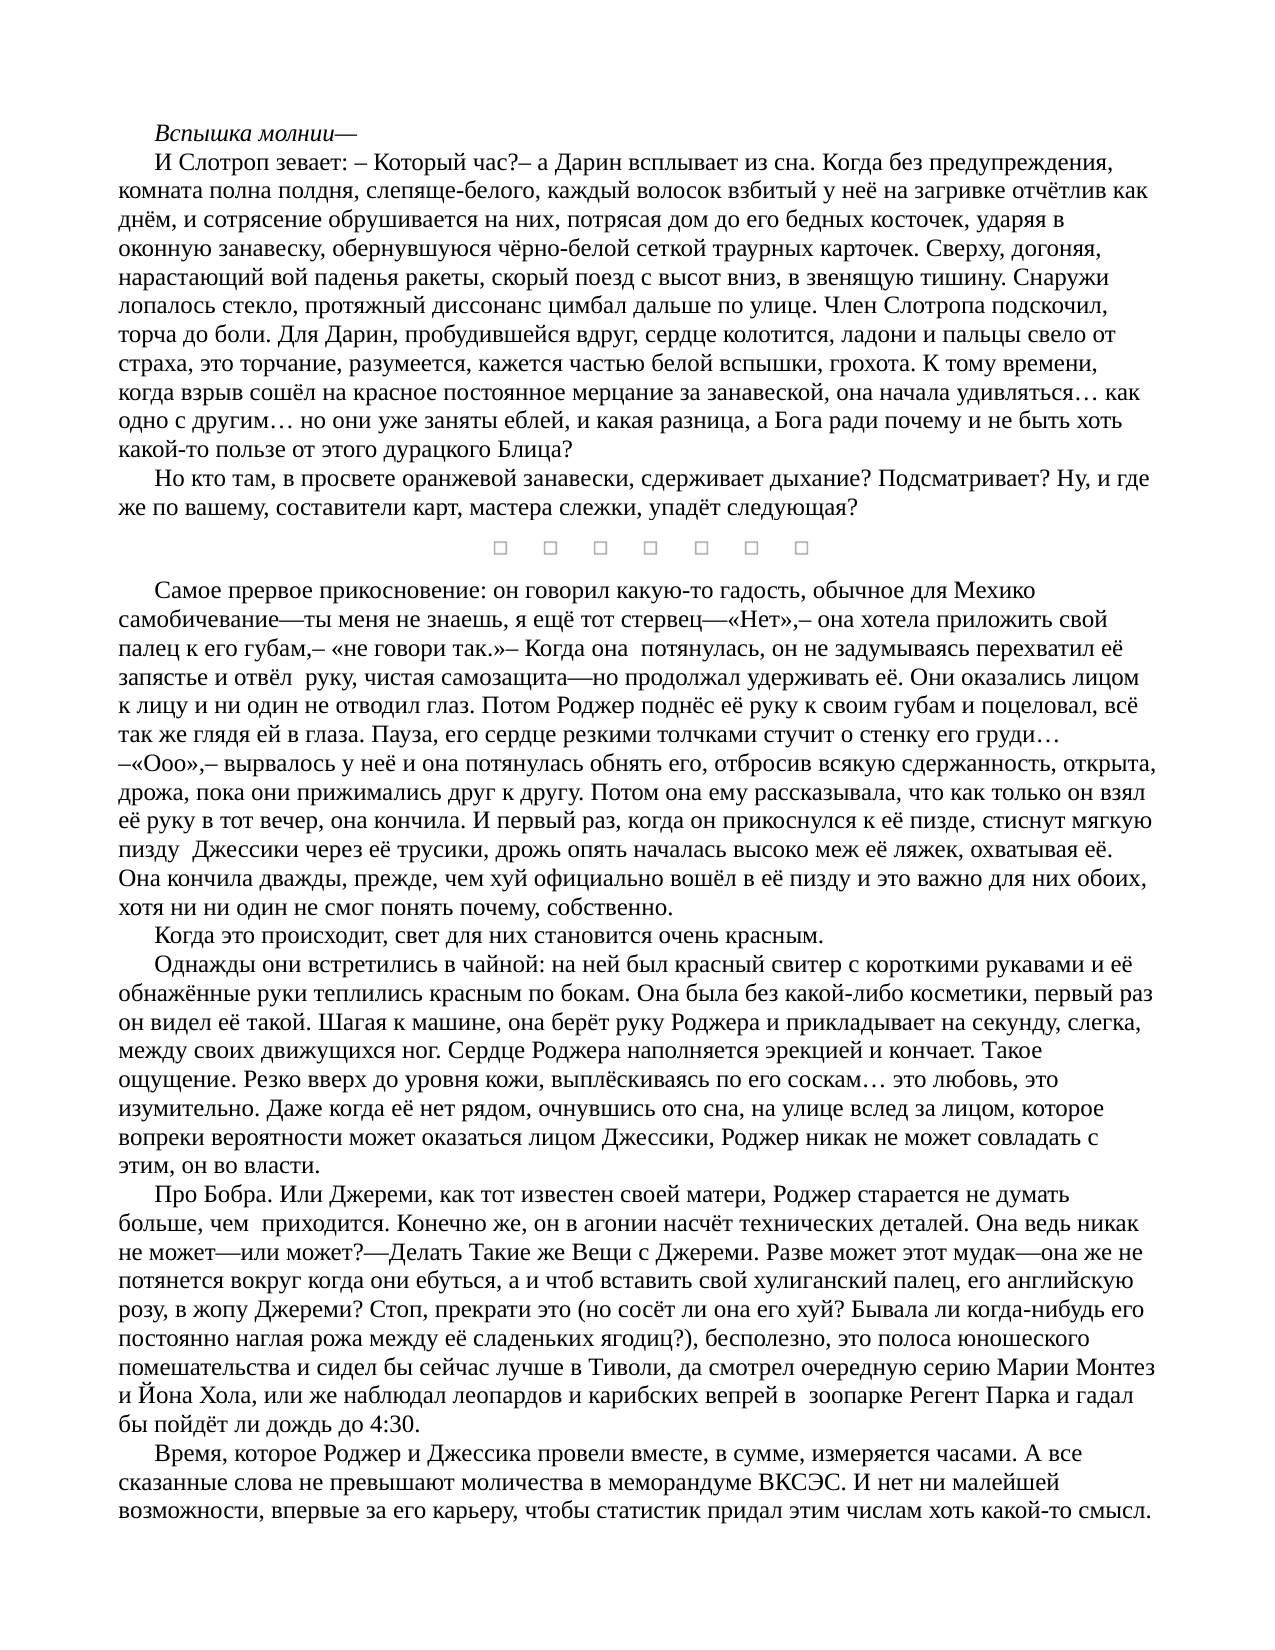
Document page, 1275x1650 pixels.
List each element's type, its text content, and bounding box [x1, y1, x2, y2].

text Вспышка молнии— [118, 118, 1157, 147]
text Про Бобра. Или Джереми, как тот известен своей матери, Роджер старается не думать больше, чем приходится. Конечно же, он в агонии насчёт технических деталей. Она ведь никак не может—или может?—Делать Такие же Вещи с Джереми. Разве может этот мудак—она же не потянется вокруг когда они ебуться, а и чтоб вставить свой хулиганский палец, его английскую розу, в жопу Джереми? Стоп, прекрати это (но сосёт ли она его хуй? Бывала ли когда-нибудь его постоянно наглая рожа между её сладеньких ягодиц?), бесполезно, это полоса юношеского помешательства и сидел бы сейчас лучше в Тиволи, да смотрел очередную серию Марии Монтез и Йона Хола, или же наблюдал леопардов и карибских вепрей в зоопарке Регент Парка и гадал бы пойдёт ли дождь до 4:30. [118, 1179, 1157, 1438]
text Самое прервое прикосновение: он говорил какую-то гадость, обычное для Мехико самобичевание—ты меня не знаешь, я ещё тот стервец—«Нет»,– она хотела приложить свой палец к его губам,– «не говори так.»– Когда она потянулась, он не задумываясь перехватил её запястье и отвёл руку, чистая самозащита—но продолжал удерживать её. Они оказались лицом к лицу и ни один не отводил глаз. Потом Роджер поднёс её руку к своим губам и поцеловал, всё так же глядя ей в глаза. Пауза, его сердце резкими толчками стучит о стенку его груди… –«Ооо»,– вырвалось у неё и она потянулась обнять его, отбросив всякую сдержанность, открыта, дрожа, пока они прижимались друг к другу. Потом она ему рассказывала, что как только он взял её руку в тот вечер, она кончила. И первый раз, когда он прикоснулся к её пизде, стиснут мягкую пизду Джессики через её трусики, дрожь опять началась высоко меж её ляжек, охватывая её. Она кончила дважды, прежде, чем хуй официально вошёл в её пизду и это важно для них обоих, хотя ни ни один не смог понять почему, собственно. [118, 576, 1157, 921]
picture [118, 520, 1157, 576]
text Однажды они встретились в чайной: на ней был красный свитер с короткими рукавами и её обнажённые руки теплились красным по бокам. Она была без какой-либо косметики, первый раз он видел её такой. Шагая к машине, она берёт руку Роджера и прикладывает на секунду, слегка, между своих движущихся ног. Сердце Роджера наполняется эрекцией и кончает. Такое ощущение. Резко вверх до уровня кожи, выплёскиваясь по его соскам… это любовь, это изумительно. Даже когда её нет рядом, очнувшись ото сна, на улице вслед за лицом, которое вопреки вероятности может оказаться лицом Джессики, Роджер никак не может совладать с этим, он во власти. [118, 949, 1157, 1179]
text Время, которое Роджер и Джессика провели вместе, в сумме, измеряется часами. А все сказанные слова не превышают моличества в меморандуме ВКСЭС. И нет ни малейшей возможности, впервые за его карьеру, чтобы статистик придал этим числам хоть какой-то смысл. [118, 1438, 1157, 1524]
text Но кто там, в просвете оранжевой занавески, сдерживает дыхание? Подсматривает? Ну, и где же по вашему, составители карт, мастера слежки, упадёт следующая? [118, 463, 1157, 520]
text И Слотроп зевает: – Который час?– а Дарин всплывает из сна. Когда без предупреждения, комната полна полдня, слепяще-белого, каждый волосок взбитый у неё на загривке отчётлив как днём, и сотрясение обрушивается на них, потрясая дом до его бедных косточек, ударяя в оконную занавеску, обернувшуюся чёрно-белой сеткой траурных карточек. Сверху, догоняя, нарастающий вой паденья ракеты, скорый поезд с высот вниз, в звенящую тишину. Снаружи лопалось стекло, протяжный диссонанс цимбал дальше по улице. Член Слотропа подскочил, торча до боли. Для Дарин, пробудившейся вдруг, сердце колотится, ладони и пальцы свело от страха, это торчание, разумеется, кажется частью белой вспышки, грохота. К тому времени, когда взрыв сошёл на красное постоянное мерцание за занавеской, она начала удивляться… как одно с другим… но они уже заняты еблей, и какая разница, а Бога ради почему и не быть хоть какой-то пользе от этого дурацкого Блица? [118, 147, 1157, 463]
text Когда это происходит, свет для них становится очень красным. [118, 921, 1157, 949]
